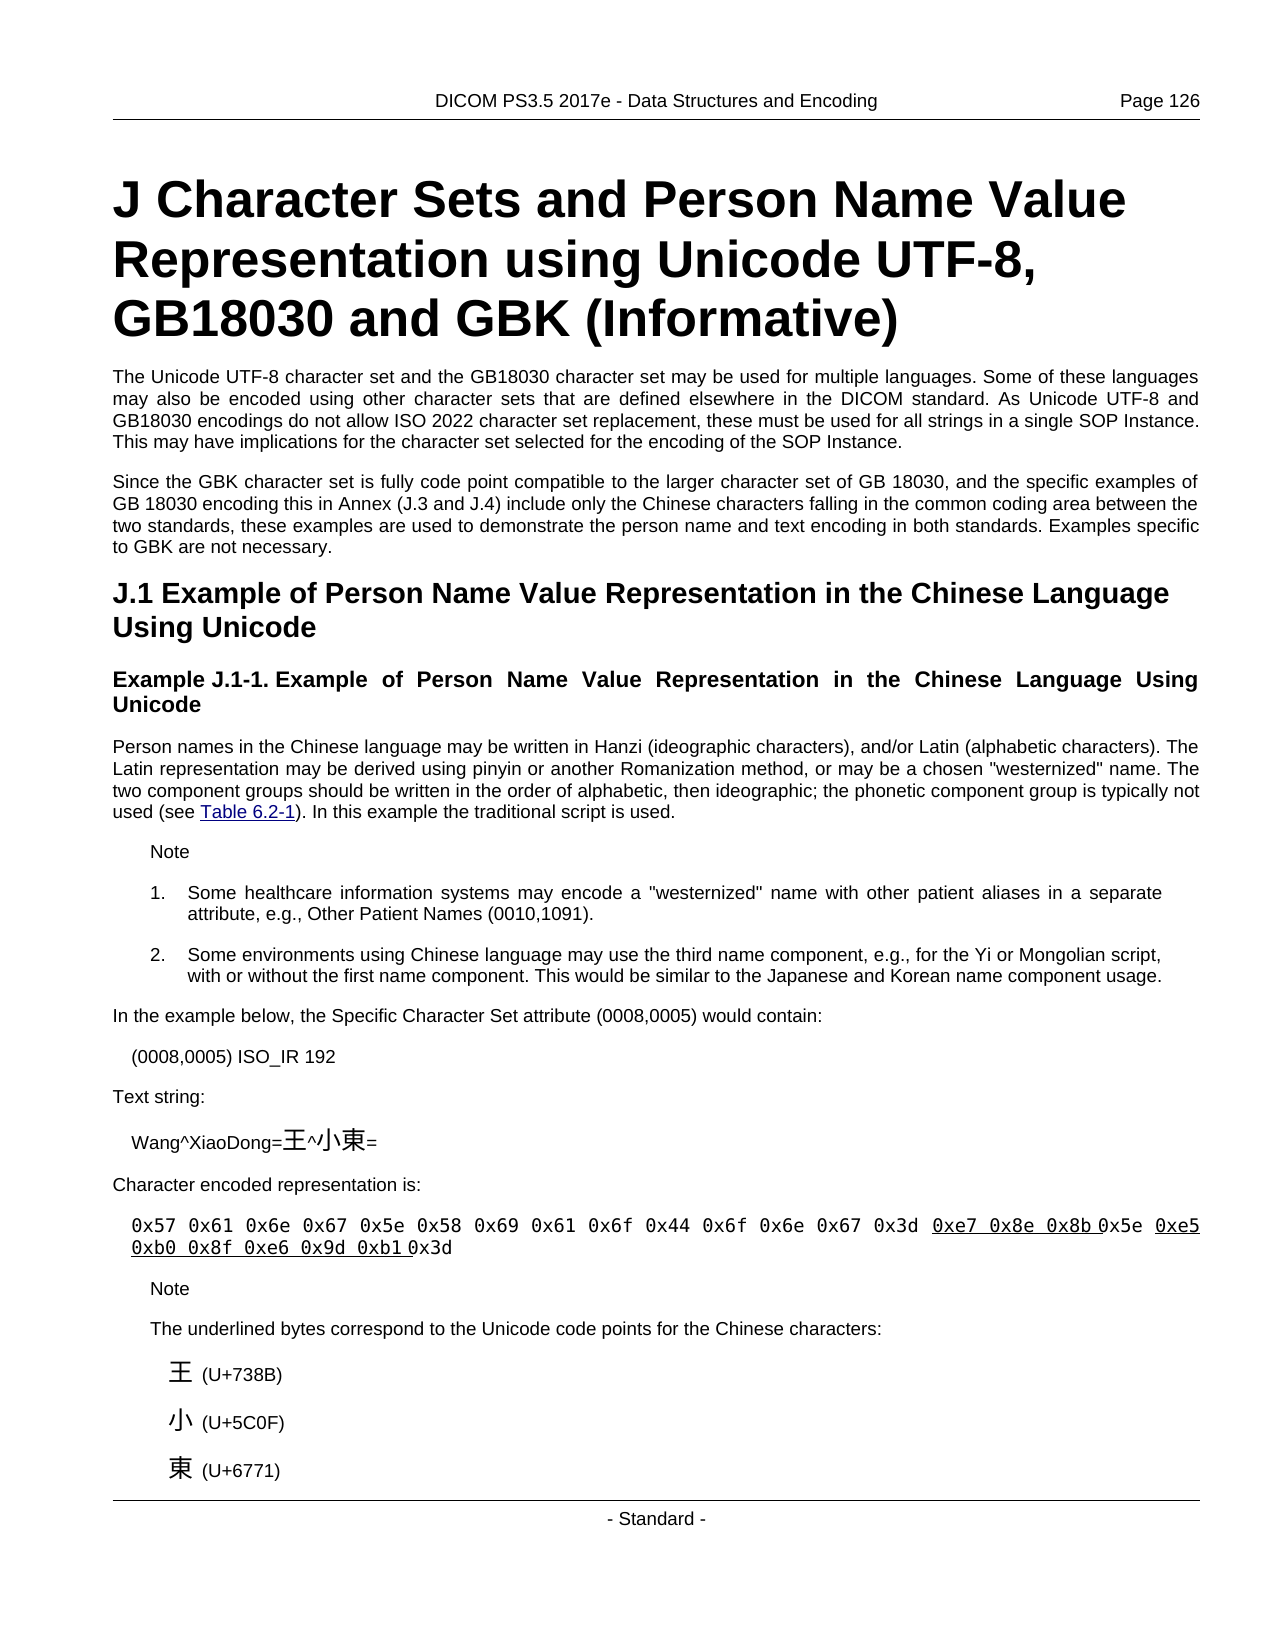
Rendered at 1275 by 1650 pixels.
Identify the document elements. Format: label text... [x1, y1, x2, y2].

text Person names in the Chinese language may be written in Hanzi (ideographic characters), and/or Latin (alphabetic characters). The Latin representation may be derived using pinyin or another Romanization method, or may be a chosen "westernized" name. The two component groups should be written in the order of alphabetic, then ideographic; the phonetic component group is typically not used (see Table 6.2-1). In this example the traditional script is used. [112, 736, 1200, 822]
text 東 (U+6771) [169, 1454, 1162, 1483]
text J.1 Example of Person Name Value Representation in the Chinese Language Using Unicode [112, 576, 1200, 643]
text The Unicode UTF-8 character set and the GB18030 character set may be used for multiple languages. Some of these languages may also be encoded using other character sets that are defined elsewhere in the DICOM standard. As Unicode UTF-8 and GB18030 encodings do not allow ISO 2022 character set replacement, these must be used for all strings in a single SOP Instance. This may have implications for the character set selected for the encoding of the SOP Instance. [112, 366, 1200, 452]
text Note [150, 1277, 1162, 1299]
text 0x57 0x61 0x6e 0x67 0x5e 0x58 0x69 0x61 0x6f 0x44 0x6f 0x6e 0x67 0x3d 0xe7 0x8e 0x8b 0x5e 0xe5 0xb0 0x8f 0xe6 0x9d 0xb1 0x3d [131, 1214, 1200, 1259]
text Text string: [112, 1086, 1200, 1107]
text 王 (U+738B) [169, 1358, 1162, 1387]
list Some environments using Chinese language may use the third name component, e.g., for the Yi or Mongolian script, with or without the first name component. This would be similar to the Japanese and Korean name component usage. [150, 943, 1162, 987]
text 小 (U+5C0F) [169, 1406, 1162, 1435]
text Note [150, 841, 1162, 863]
text In the example below, the Specific Character Set attribute (0008,0005) would contain: [112, 1005, 1200, 1027]
text Since the GBK character set is fully code point compatible to the larger character set of GB 18030, and the specific examples of GB 18030 encoding this in Annex (J.3 and J.4) include only the Chinese characters falling in the common coding area between the two standards, these examples are used to demonstrate the person name and text encoding in both standards. Examples specific to GBK are not necessary. [112, 471, 1200, 557]
text Character encoded representation is: [112, 1174, 1200, 1196]
text (0008,0005) ISO_IR 192 [131, 1046, 1200, 1067]
text The underlined bytes correspond to the Unicode code points for the Chinese characters: [150, 1318, 1162, 1339]
text Wang^XiaoDong=王^小東= [131, 1126, 1200, 1155]
list Some healthcare information systems may encode a "westernized" name with other patient aliases in a separate attribute, e.g., Other Patient Names (0010,1091). [150, 882, 1162, 925]
text J Character Sets and Person Name Value Representation using Unicode UTF-8, GB18030 and GBK (Informative) [112, 169, 1200, 347]
text Example J.1-1. Example of Person Name Value Representation in the Chinese Language Using Unicode [112, 666, 1200, 717]
